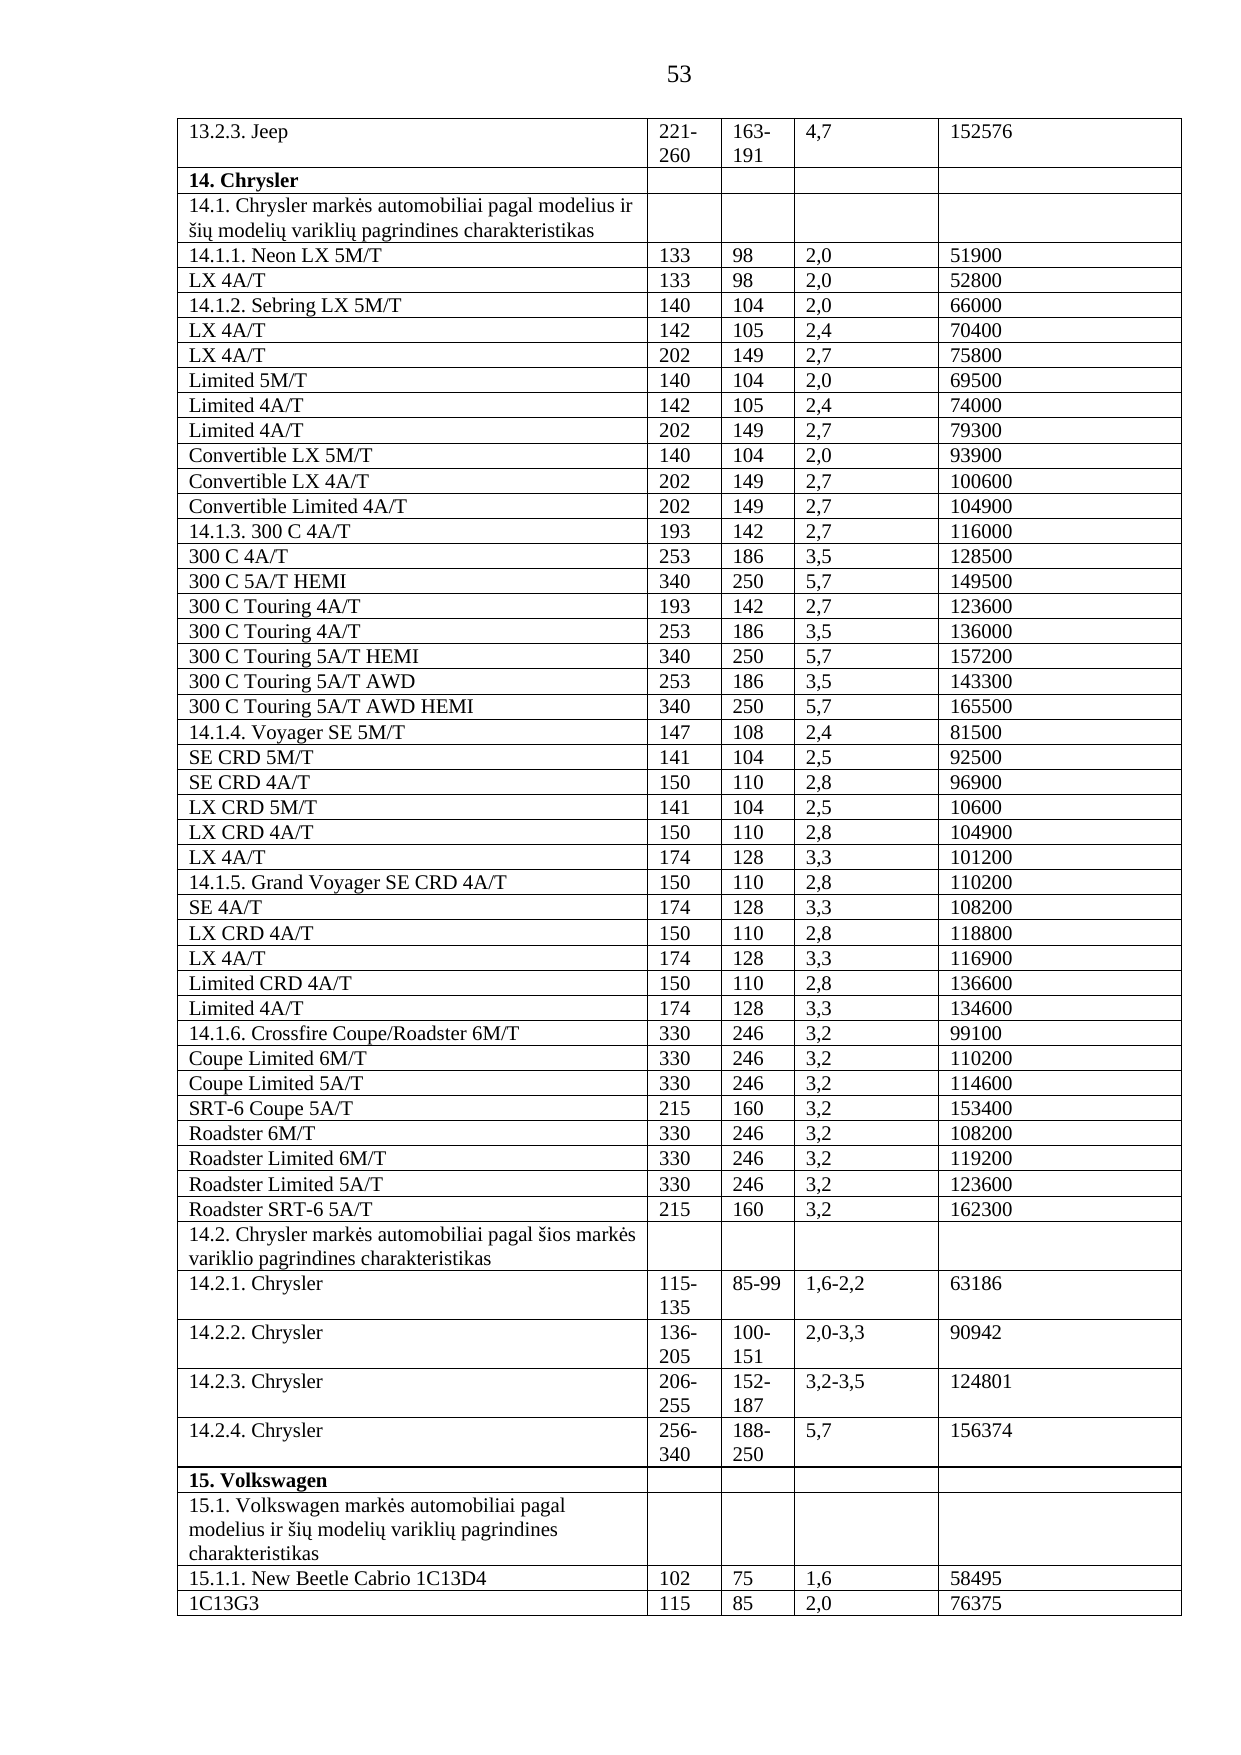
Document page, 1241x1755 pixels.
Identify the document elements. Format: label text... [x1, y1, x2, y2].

table_cell [648, 1468, 721, 1492]
table_cell 76375 [939, 1591, 1181, 1615]
table_cell 101200 [939, 845, 1181, 869]
table_cell Convertible LX 5M/T [178, 444, 647, 467]
table_cell 330 [648, 1121, 721, 1145]
table_cell 300 C Touring 5A/T HEMI [178, 644, 647, 668]
table_cell 75 [722, 1566, 794, 1590]
table_cell 2,7 [795, 469, 938, 493]
table_cell 2,0 [795, 368, 938, 392]
table_cell Limited 5M/T [178, 368, 647, 392]
table_cell 174 [648, 996, 721, 1020]
table_cell 186 [722, 669, 794, 693]
table_cell 15.1. Volkswagen markės automobiliai pagal modelius ir šių modelių variklių pagrindines charakteristikas [178, 1493, 647, 1565]
table_cell 14.1.2. Sebring LX 5M/T [178, 293, 647, 317]
table_cell 3,3 [795, 845, 938, 869]
table_cell 2,7 [795, 418, 938, 442]
table_cell 114600 [939, 1071, 1181, 1095]
table_cell 66000 [939, 293, 1181, 317]
table_cell 215 [648, 1197, 721, 1221]
table_cell 14.1.3. 300 C 4A/T [178, 519, 647, 543]
table_cell 128 [722, 895, 794, 919]
table_cell 2,7 [795, 494, 938, 518]
table_cell 14.2.3. Chrysler [178, 1369, 647, 1417]
table_cell [939, 1468, 1181, 1492]
table_cell 206-255 [648, 1369, 721, 1417]
table_cell 63186 [939, 1271, 1181, 1319]
table_cell 104900 [939, 494, 1181, 518]
table_cell 330 [648, 1171, 721, 1196]
table_cell 250 [722, 569, 794, 593]
table_cell 115-135 [648, 1271, 721, 1319]
table_cell [795, 1468, 938, 1492]
table_cell 14.2.4. Chrysler [178, 1418, 647, 1466]
table_cell 150 [648, 870, 721, 894]
table_cell 215 [648, 1096, 721, 1120]
table_cell LX 4A/T [178, 343, 647, 367]
table_cell 340 [648, 569, 721, 593]
table_cell 2,4 [795, 393, 938, 417]
table_cell [795, 194, 938, 242]
table_cell 246 [722, 1021, 794, 1045]
table_cell 163-191 [722, 119, 794, 167]
table_cell SE CRD 5M/T [178, 745, 647, 769]
table_cell 3,3 [795, 895, 938, 919]
table_cell [648, 1493, 721, 1565]
table_cell 340 [648, 695, 721, 718]
table_cell 193 [648, 519, 721, 543]
table_cell SRT-6 Coupe 5A/T [178, 1096, 647, 1120]
table_cell 3,5 [795, 669, 938, 693]
table_cell 104 [722, 368, 794, 392]
table_cell 140 [648, 444, 721, 467]
table_cell 123600 [939, 1171, 1181, 1196]
table_cell 70400 [939, 318, 1181, 342]
table_cell 150 [648, 820, 721, 844]
table_cell 2,7 [795, 519, 938, 543]
table_cell 153400 [939, 1096, 1181, 1120]
table_cell 136-205 [648, 1320, 721, 1368]
table_cell 105 [722, 393, 794, 417]
table_cell Roadster Limited 5A/T [178, 1171, 647, 1196]
table_cell 300 C 5A/T HEMI [178, 569, 647, 593]
table_cell 136000 [939, 619, 1181, 643]
table_cell 51900 [939, 243, 1181, 267]
table_cell 330 [648, 1046, 721, 1070]
table_cell 141 [648, 795, 721, 819]
table_cell 79300 [939, 418, 1181, 442]
table_cell Roadster 6M/T [178, 1121, 647, 1145]
table_cell 108200 [939, 1121, 1181, 1145]
table_cell 186 [722, 619, 794, 643]
table_cell [939, 168, 1181, 192]
table_cell LX CRD 4A/T [178, 920, 647, 944]
table_cell 2,0 [795, 268, 938, 292]
table_cell LX CRD 4A/T [178, 820, 647, 844]
table_cell 136600 [939, 971, 1181, 995]
table_cell 250 [722, 695, 794, 718]
table_cell 162300 [939, 1197, 1181, 1221]
table_cell LX 4A/T [178, 318, 647, 342]
table_cell 3,2 [795, 1096, 938, 1120]
table_cell [648, 168, 721, 192]
table_cell 108200 [939, 895, 1181, 919]
table_cell 104 [722, 293, 794, 317]
table_cell 3,2-3,5 [795, 1369, 938, 1417]
table_cell 340 [648, 644, 721, 668]
table_cell [722, 1493, 794, 1565]
table_cell Limited 4A/T [178, 393, 647, 417]
table_cell 128 [722, 946, 794, 969]
table_cell 52800 [939, 268, 1181, 292]
table_cell Coupe Limited 5A/T [178, 1071, 647, 1095]
table_cell 246 [722, 1121, 794, 1145]
table_cell 149 [722, 469, 794, 493]
table_cell [795, 168, 938, 192]
table_cell 13.2.3. Jeep [178, 119, 647, 167]
table_cell [939, 194, 1181, 242]
table_cell 2,8 [795, 920, 938, 944]
table_cell 3,2 [795, 1021, 938, 1045]
table_cell 2,8 [795, 971, 938, 995]
table_cell 133 [648, 243, 721, 267]
table_cell 253 [648, 669, 721, 693]
table_cell 202 [648, 494, 721, 518]
table_cell [648, 194, 721, 242]
table_cell 3,5 [795, 619, 938, 643]
table_cell 5,7 [795, 1418, 938, 1466]
table_cell 141 [648, 745, 721, 769]
table_cell LX 4A/T [178, 845, 647, 869]
table_cell 300 C Touring 5A/T AWD [178, 669, 647, 693]
table_cell [939, 1493, 1181, 1565]
table_cell 188-250 [722, 1418, 794, 1466]
table_cell 246 [722, 1171, 794, 1196]
table_cell 105 [722, 318, 794, 342]
table_cell 202 [648, 418, 721, 442]
table_cell [722, 1222, 794, 1270]
table_cell 174 [648, 946, 721, 969]
table_cell 90942 [939, 1320, 1181, 1368]
table_cell 253 [648, 544, 721, 568]
table_cell [939, 1222, 1181, 1270]
table_cell 253 [648, 619, 721, 643]
table_cell 300 C 4A/T [178, 544, 647, 568]
table_cell 186 [722, 544, 794, 568]
table_cell 165500 [939, 695, 1181, 718]
table_cell 14.2.2. Chrysler [178, 1320, 647, 1368]
table_cell 246 [722, 1071, 794, 1095]
table_cell 14.2. Chrysler markės automobiliai pagal šios markės variklio pagrindines charakteristikas [178, 1222, 647, 1270]
table_cell 128500 [939, 544, 1181, 568]
table_cell 85-99 [722, 1271, 794, 1319]
table_cell 2,0 [795, 243, 938, 267]
table_cell 150 [648, 920, 721, 944]
table_cell 81500 [939, 720, 1181, 744]
table_cell 330 [648, 1071, 721, 1095]
table_cell 100600 [939, 469, 1181, 493]
table_cell 152576 [939, 119, 1181, 167]
table_cell 3,3 [795, 996, 938, 1020]
table_cell 256-340 [648, 1418, 721, 1466]
table_cell 104 [722, 745, 794, 769]
table_cell 246 [722, 1046, 794, 1070]
table_cell 10600 [939, 795, 1181, 819]
table_cell 123600 [939, 594, 1181, 618]
table_cell 5,7 [795, 644, 938, 668]
table_cell 174 [648, 845, 721, 869]
table_cell 300 C Touring 4A/T [178, 619, 647, 643]
table_cell 150 [648, 971, 721, 995]
table_cell 2,5 [795, 745, 938, 769]
table_cell 157200 [939, 644, 1181, 668]
table_cell Convertible LX 4A/T [178, 469, 647, 493]
table_cell 85 [722, 1591, 794, 1615]
table_cell [722, 1468, 794, 1492]
table_cell 15.1.1. New Beetle Cabrio 1C13D4 [178, 1566, 647, 1590]
table_cell 1,6 [795, 1566, 938, 1590]
table_cell 330 [648, 1146, 721, 1170]
table_cell 124801 [939, 1369, 1181, 1417]
table_cell Coupe Limited 6M/T [178, 1046, 647, 1070]
table_cell 14.1.4. Voyager SE 5M/T [178, 720, 647, 744]
table_cell 2,8 [795, 770, 938, 794]
table_cell 98 [722, 243, 794, 267]
table_cell 330 [648, 1021, 721, 1045]
table_cell 2,7 [795, 343, 938, 367]
table_cell 150 [648, 770, 721, 794]
table_cell Limited 4A/T [178, 996, 647, 1020]
table_cell 5,7 [795, 695, 938, 718]
table_cell 250 [722, 644, 794, 668]
table_cell 160 [722, 1096, 794, 1120]
table_cell 2,8 [795, 820, 938, 844]
table_cell 2,0 [795, 1591, 938, 1615]
table_cell Convertible Limited 4A/T [178, 494, 647, 518]
table_cell 1,6-2,2 [795, 1271, 938, 1319]
table_cell 142 [722, 594, 794, 618]
table_cell 3,3 [795, 946, 938, 969]
table_cell 246 [722, 1146, 794, 1170]
table_cell 133 [648, 268, 721, 292]
table_cell 116900 [939, 946, 1181, 969]
table_cell 160 [722, 1197, 794, 1221]
table_cell 74000 [939, 393, 1181, 417]
table_cell 69500 [939, 368, 1181, 392]
table_cell LX 4A/T [178, 268, 647, 292]
table_cell 108 [722, 720, 794, 744]
table_cell 116000 [939, 519, 1181, 543]
table_cell 104900 [939, 820, 1181, 844]
table_cell 3,2 [795, 1071, 938, 1095]
table_cell 140 [648, 368, 721, 392]
table_cell 3,2 [795, 1197, 938, 1221]
table_cell [795, 1222, 938, 1270]
table_cell 75800 [939, 343, 1181, 367]
table_cell [722, 168, 794, 192]
table_cell 147 [648, 720, 721, 744]
table_cell 102 [648, 1566, 721, 1590]
table_cell 100-151 [722, 1320, 794, 1368]
table_cell 142 [648, 318, 721, 342]
table_cell 115 [648, 1591, 721, 1615]
table_cell 3,2 [795, 1121, 938, 1145]
table_cell [795, 1493, 938, 1565]
table_cell 152-187 [722, 1369, 794, 1417]
table_cell 142 [722, 519, 794, 543]
table_cell 4,7 [795, 119, 938, 167]
table_cell 134600 [939, 996, 1181, 1020]
table_cell 118800 [939, 920, 1181, 944]
table_cell 3,5 [795, 544, 938, 568]
table_cell 3,2 [795, 1046, 938, 1070]
table_cell Roadster SRT-6 5A/T [178, 1197, 647, 1221]
table_cell 143300 [939, 669, 1181, 693]
table_cell 14.1. Chrysler markės automobiliai pagal modelius ir šių modelių variklių pagrindines charakteristikas [178, 194, 647, 242]
table_cell 15. Volkswagen [178, 1468, 647, 1492]
table_cell 2,0 [795, 444, 938, 467]
table_cell 3,2 [795, 1171, 938, 1196]
table_cell LX CRD 5M/T [178, 795, 647, 819]
table_cell 2,0-3,3 [795, 1320, 938, 1368]
table_cell 110200 [939, 1046, 1181, 1070]
table_cell 14.2.1. Chrysler [178, 1271, 647, 1319]
table_cell LX 4A/T [178, 946, 647, 969]
table_cell 300 C Touring 5A/T AWD HEMI [178, 695, 647, 718]
table_cell 92500 [939, 745, 1181, 769]
table_cell 110 [722, 971, 794, 995]
table_cell 14.1.1. Neon LX 5M/T [178, 243, 647, 267]
table_cell 119200 [939, 1146, 1181, 1170]
table_cell 202 [648, 343, 721, 367]
table_cell 149 [722, 494, 794, 518]
table_cell 104 [722, 795, 794, 819]
table_cell 2,0 [795, 293, 938, 317]
table_cell 193 [648, 594, 721, 618]
table_cell 2,8 [795, 870, 938, 894]
table_cell 174 [648, 895, 721, 919]
table_cell 202 [648, 469, 721, 493]
table_cell 110 [722, 770, 794, 794]
table_cell 140 [648, 293, 721, 317]
table_cell 149 [722, 418, 794, 442]
table_cell 110 [722, 920, 794, 944]
table_cell 110200 [939, 870, 1181, 894]
table_cell 3,2 [795, 1146, 938, 1170]
table_cell Limited 4A/T [178, 418, 647, 442]
table_cell 93900 [939, 444, 1181, 467]
table_cell 14.1.5. Grand Voyager SE CRD 4A/T [178, 870, 647, 894]
table_cell 2,5 [795, 795, 938, 819]
table_cell 104 [722, 444, 794, 467]
table_cell 221-260 [648, 119, 721, 167]
table_cell 110 [722, 820, 794, 844]
table_cell 2,4 [795, 720, 938, 744]
table_cell 2,7 [795, 594, 938, 618]
table_cell 149 [722, 343, 794, 367]
table_cell [648, 1222, 721, 1270]
table_cell SE 4A/T [178, 895, 647, 919]
table_cell 128 [722, 996, 794, 1020]
table_cell Limited CRD 4A/T [178, 971, 647, 995]
table_cell 98 [722, 268, 794, 292]
table_cell 1C13G3 [178, 1591, 647, 1615]
table_cell 149500 [939, 569, 1181, 593]
table_cell 96900 [939, 770, 1181, 794]
table_cell 99100 [939, 1021, 1181, 1045]
table_cell [722, 194, 794, 242]
table_cell 110 [722, 870, 794, 894]
table_cell 2,4 [795, 318, 938, 342]
table_cell 156374 [939, 1418, 1181, 1466]
table_cell Roadster Limited 6M/T [178, 1146, 647, 1170]
table_cell SE CRD 4A/T [178, 770, 647, 794]
table_cell 14. Chrysler [178, 168, 647, 192]
table_cell 300 C Touring 4A/T [178, 594, 647, 618]
table_cell 58495 [939, 1566, 1181, 1590]
table_cell 5,7 [795, 569, 938, 593]
table_cell 14.1.6. Crossfire Coupe/Roadster 6M/T [178, 1021, 647, 1045]
table_cell 128 [722, 845, 794, 869]
table_cell 142 [648, 393, 721, 417]
